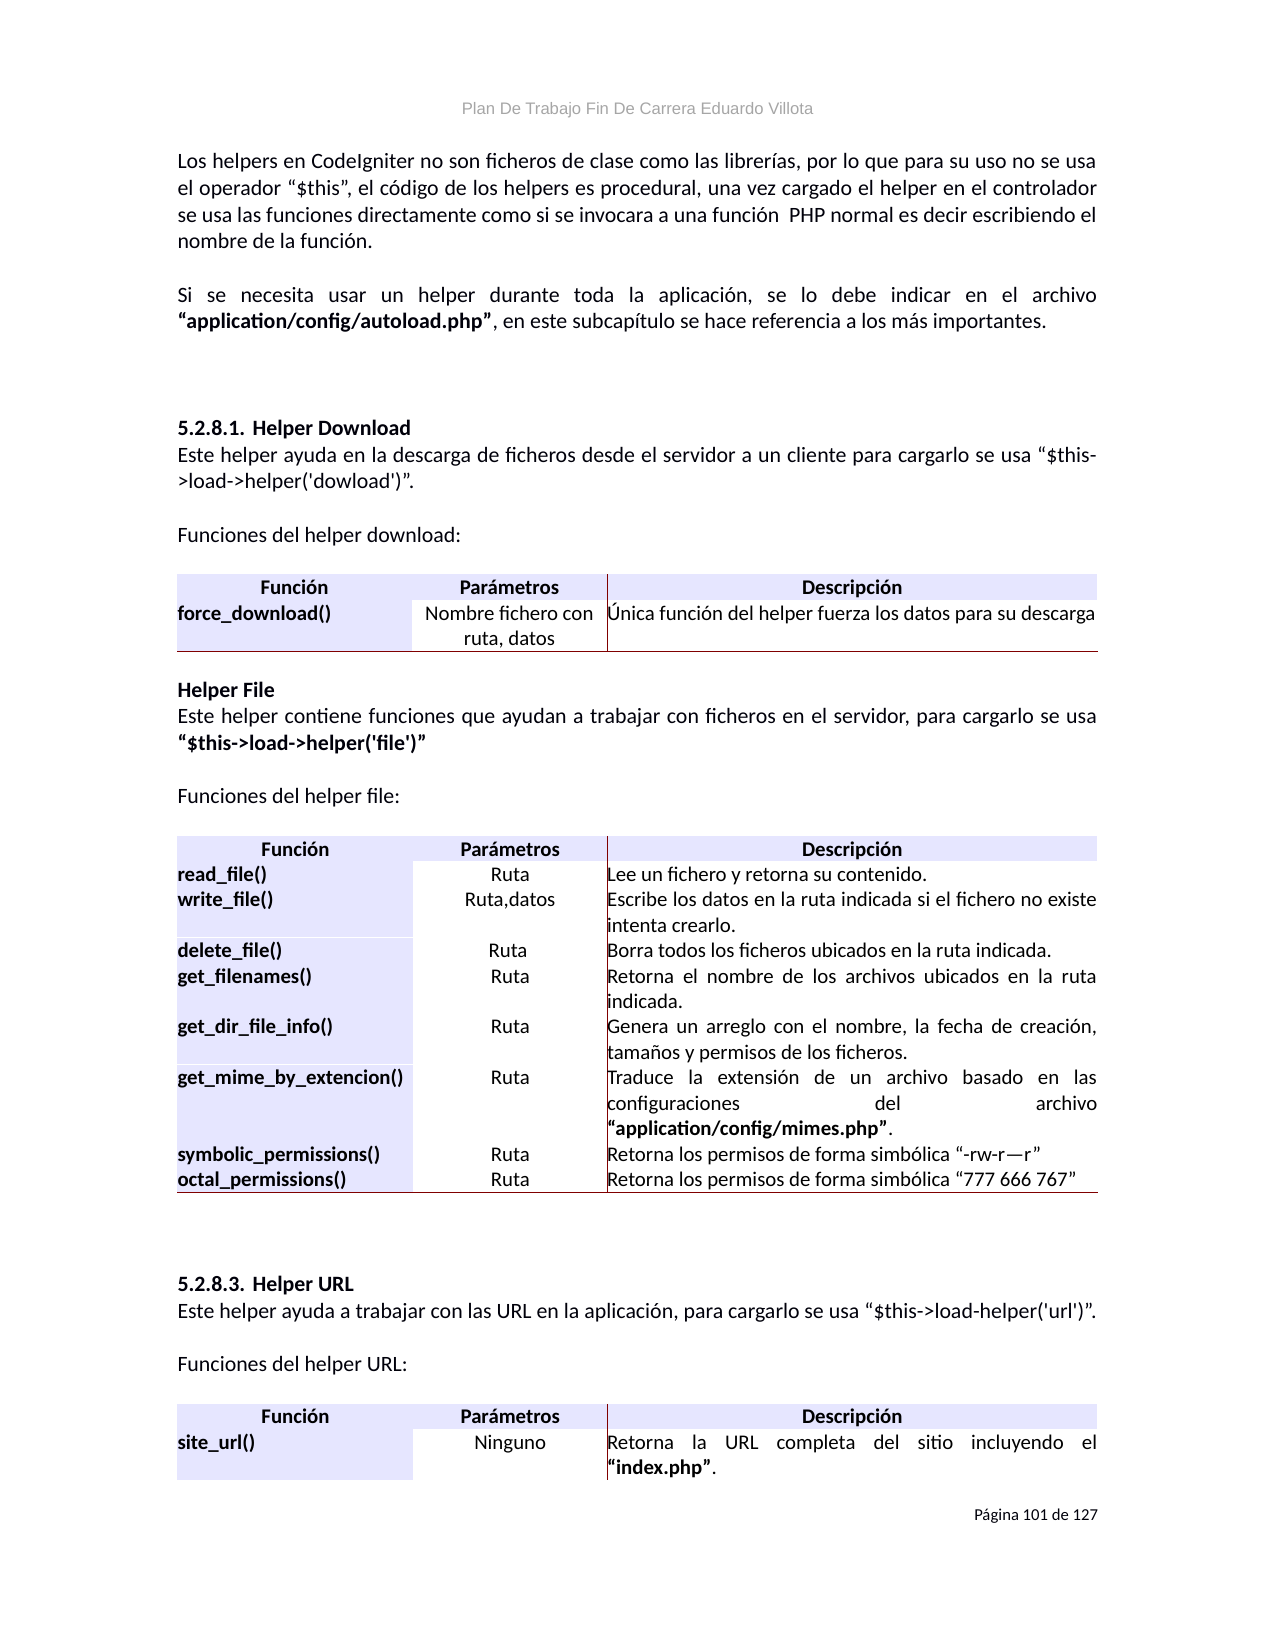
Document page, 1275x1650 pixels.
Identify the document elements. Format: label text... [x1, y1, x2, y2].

table_cell Borra todos los ficheros ubicados en la ruta indicada. [608, 938, 1097, 963]
text Helper File [177, 676, 1098, 702]
text Funciones del helper download: [177, 521, 1098, 548]
table_cell Lee un fichero y retorna su contenido. [608, 861, 1097, 887]
table_header Función [177, 836, 413, 861]
table_cell Nombre fichero con ruta, datos [412, 600, 607, 651]
table_cell octal_permissions() [177, 1166, 413, 1192]
table_cell Retorna el nombre de los archivos ubicados en la ruta indicada. [608, 963, 1097, 1014]
text 5.2.8.1. Helper Download [177, 414, 1098, 441]
text Este helper contiene funciones que ayudan a trabajar con ficheros en el servidor, para cargarlo se usa “$this->load->helper('file')” [177, 702, 1098, 756]
table_header Descripción [608, 1404, 1097, 1429]
table_cell Ruta [413, 861, 607, 887]
table_cell force_download() [177, 600, 412, 651]
table_header Descripción [608, 574, 1097, 600]
table_header Parámetros [413, 836, 607, 861]
table_header Función [177, 574, 412, 600]
table_cell Ruta [413, 1014, 607, 1064]
table_cell Traduce la extensión de un archivo basado en las configuraciones del archivo “application/config/mimes.php”. [608, 1065, 1097, 1141]
table_cell read_file() [177, 861, 413, 887]
table_cell Única función del helper fuerza los datos para su descarga [608, 600, 1097, 651]
table_cell Escribe los datos en la ruta indicada si el fichero no existe intenta crearlo. [608, 887, 1097, 937]
table_cell Ruta [413, 938, 607, 963]
table_cell get_mime_by_extencion() [177, 1065, 413, 1141]
table_header Parámetros [412, 574, 607, 600]
table_cell Ruta [413, 963, 607, 1014]
table_cell Ruta [413, 1065, 607, 1141]
table_cell Genera un arreglo con el nombre, la fecha de creación, tamaños y permisos de los ficheros. [608, 1014, 1097, 1064]
table_header Parámetros [413, 1404, 607, 1429]
text Este helper ayuda en la descarga de ficheros desde el servidor a un cliente para cargarlo se usa “$this->load->helper('dowload')”. [177, 441, 1098, 494]
table_cell Ninguno [413, 1429, 607, 1480]
text Funciones del helper file: [177, 782, 1098, 809]
table_header Descripción [608, 836, 1097, 861]
text Los helpers en CodeIgniter no son ficheros de clase como las librerías, por lo que para su uso no se usa el operador “$this”, el código de los helpers es procedural, una vez cargado el helper en el controlador se usa las funciones directamente como si se invocara a una función PHP normal es decir escribiendo el nombre de la función. [177, 148, 1098, 254]
table_cell get_dir_file_info() [177, 1014, 413, 1064]
table_cell Ruta [413, 1166, 607, 1192]
text Este helper ayuda a trabajar con las URL en la aplicación, para cargarlo se usa “$this->load-helper('url')”. [177, 1297, 1098, 1324]
text Si se necesita usar un helper durante toda la aplicación, se lo debe indicar en el archivo “application/config/autoload.php”, en este subcapítulo se hace referencia a los más importantes. [177, 281, 1098, 334]
table_cell Retorna los permisos de forma simbólica “-rw-r—r” [608, 1141, 1097, 1166]
table_cell delete_file() [177, 938, 413, 963]
table_header Función [177, 1404, 413, 1429]
table_cell site_url() [177, 1429, 413, 1480]
text 5.2.8.3. Helper URL [177, 1270, 1098, 1297]
table_cell symbolic_permissions() [177, 1141, 413, 1166]
table_cell Retorna los permisos de forma simbólica “777 666 767” [608, 1166, 1097, 1192]
table_cell Ruta [413, 1141, 607, 1166]
text Funciones del helper URL: [177, 1350, 1098, 1377]
table_cell write_file() [177, 887, 413, 937]
table_cell get_filenames() [177, 963, 413, 1014]
table_cell Retorna la URL completa del sitio incluyendo el “index.php”. [608, 1429, 1097, 1480]
table_cell Ruta,datos [413, 887, 607, 937]
